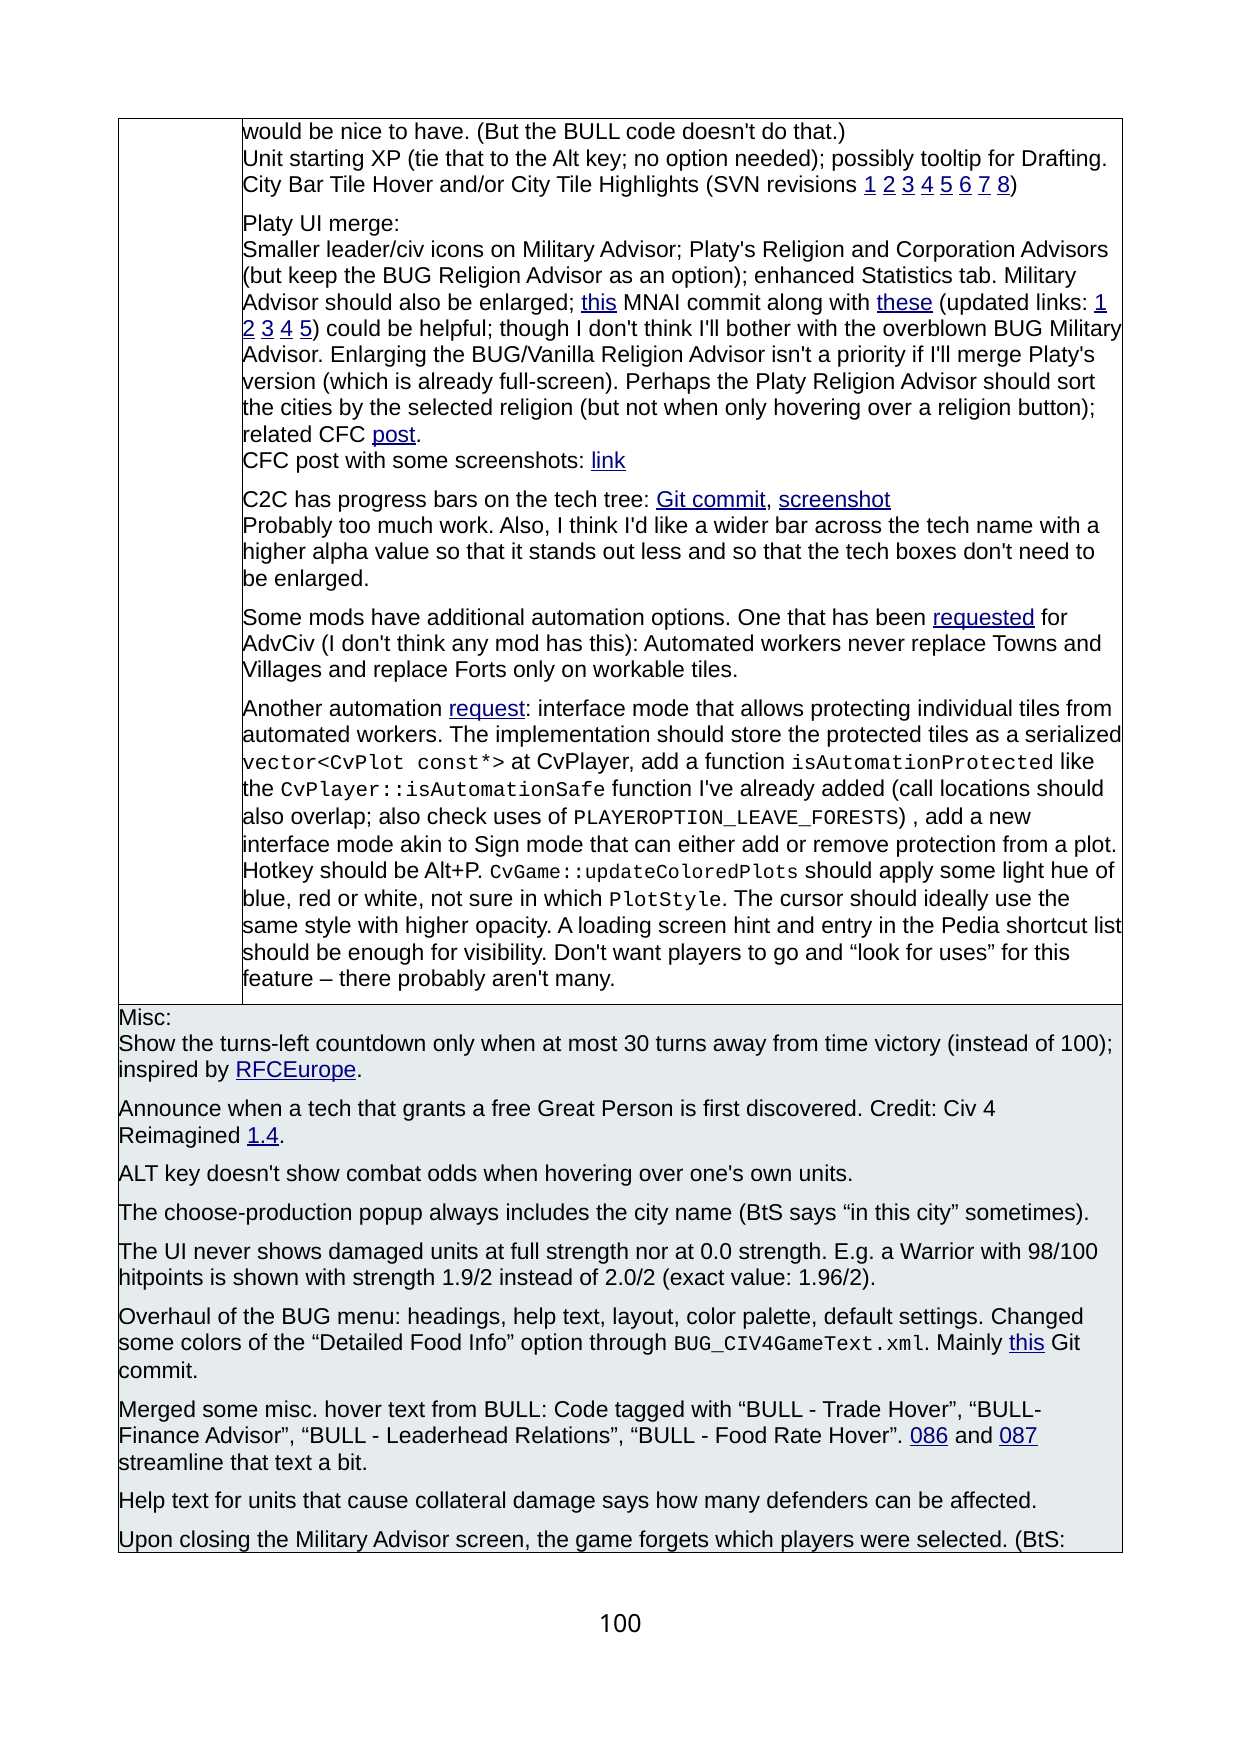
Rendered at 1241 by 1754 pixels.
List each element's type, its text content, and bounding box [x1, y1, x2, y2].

table_cell Misc: Show the turns-left countdown only when at most 30 turns away from time victory (instead of 100); inspired by RFCEurope. Announce when a tech that grants a free Great Person is first discovered. Credit: Civ 4 Reimagined 1.4. ALT key doesn't show combat odds when hovering over one's own units. The choose-production popup always includes the city name (BtS says “in this city” sometimes). The UI never shows damaged units at full strength nor at 0.0 strength. E.g. a Warrior with 98/100 hitpoints is shown with strength 1.9/2 instead of 2.0/2 (exact value: 1.96/2). Overhaul of the BUG menu: headings, help text, layout, color palette, default settings. Changed some colors of the “Detailed Food Info” option through BUG_CIV4GameText.xml. Mainly this Git commit. Merged some misc. hover text from BULL: Code tagged with “BULL - Trade Hover”, “BULL- Finance Advisor”, “BULL - Leaderhead Relations”, “BULL - Food Rate Hover”. 086 and 087 streamline that text a bit. Help text for units that cause collateral damage says how many defenders can be affected. Upon closing the Military Advisor screen, the game forgets which players were selected. (BtS: [119, 1005, 1122, 1552]
table_cell [119, 119, 242, 1004]
table_cell would be nice to have. (But the BULL code doesn't do that.) Unit starting XP (tie that to the Alt key; no option needed); possibly tooltip for Drafting. City Bar Tile Hover and/or City Tile Highlights (SVN revisions 1 2 3 4 5 6 7 8) Platy UI merge: Smaller leader/civ icons on Military Advisor; Platy's Religion and Corporation Advisors (but keep the BUG Religion Advisor as an option); enhanced Statistics tab. Military Advisor should also be enlarged; this MNAI commit along with these (updated links: 1 2 3 4 5) could be helpful; though I don't think I'll bother with the overblown BUG Military Advisor. Enlarging the BUG/Vanilla Religion Advisor isn't a priority if I'll merge Platy's version (which is already full-screen). Perhaps the Platy Religion Advisor should sort the cities by the selected religion (but not when only hovering over a religion button); related CFC post. CFC post with some screenshots: link C2C has progress bars on the tech tree: Git commit, screenshot Probably too much work. Also, I think I'd like a wider bar across the tech name with a higher alpha value so that it stands out less and so that the tech boxes don't need to be enlarged. Some mods have additional automation options. One that has been requested for AdvCiv (I don't think any mod has this): Automated workers never replace Towns and Villages and replace Forts only on workable tiles. Another automation request: interface mode that allows protecting individual tiles from automated workers. The implementation should store the protected tiles as a serialized vector<CvPlot const*> at CvPlayer, add a function isAutomationProtected like the CvPlayer::isAutomationSafe function I've already added (call locations should also overlap; also check uses of PLAYEROPTION_LEAVE_FORESTS) , add a new interface mode akin to Sign mode that can either add or remove protection from a plot. Hotkey should be Alt+P. CvGame::updateColoredPlots should apply some light hue of blue, red or white, not sure in which PlotStyle. The cursor should ideally use the same style with higher opacity. A loading screen hint and entry in the Pedia shortcut list should be enough for visibility. Don't want players to go and “look for uses” for this feature – there probably aren't many. [243, 119, 1122, 1004]
